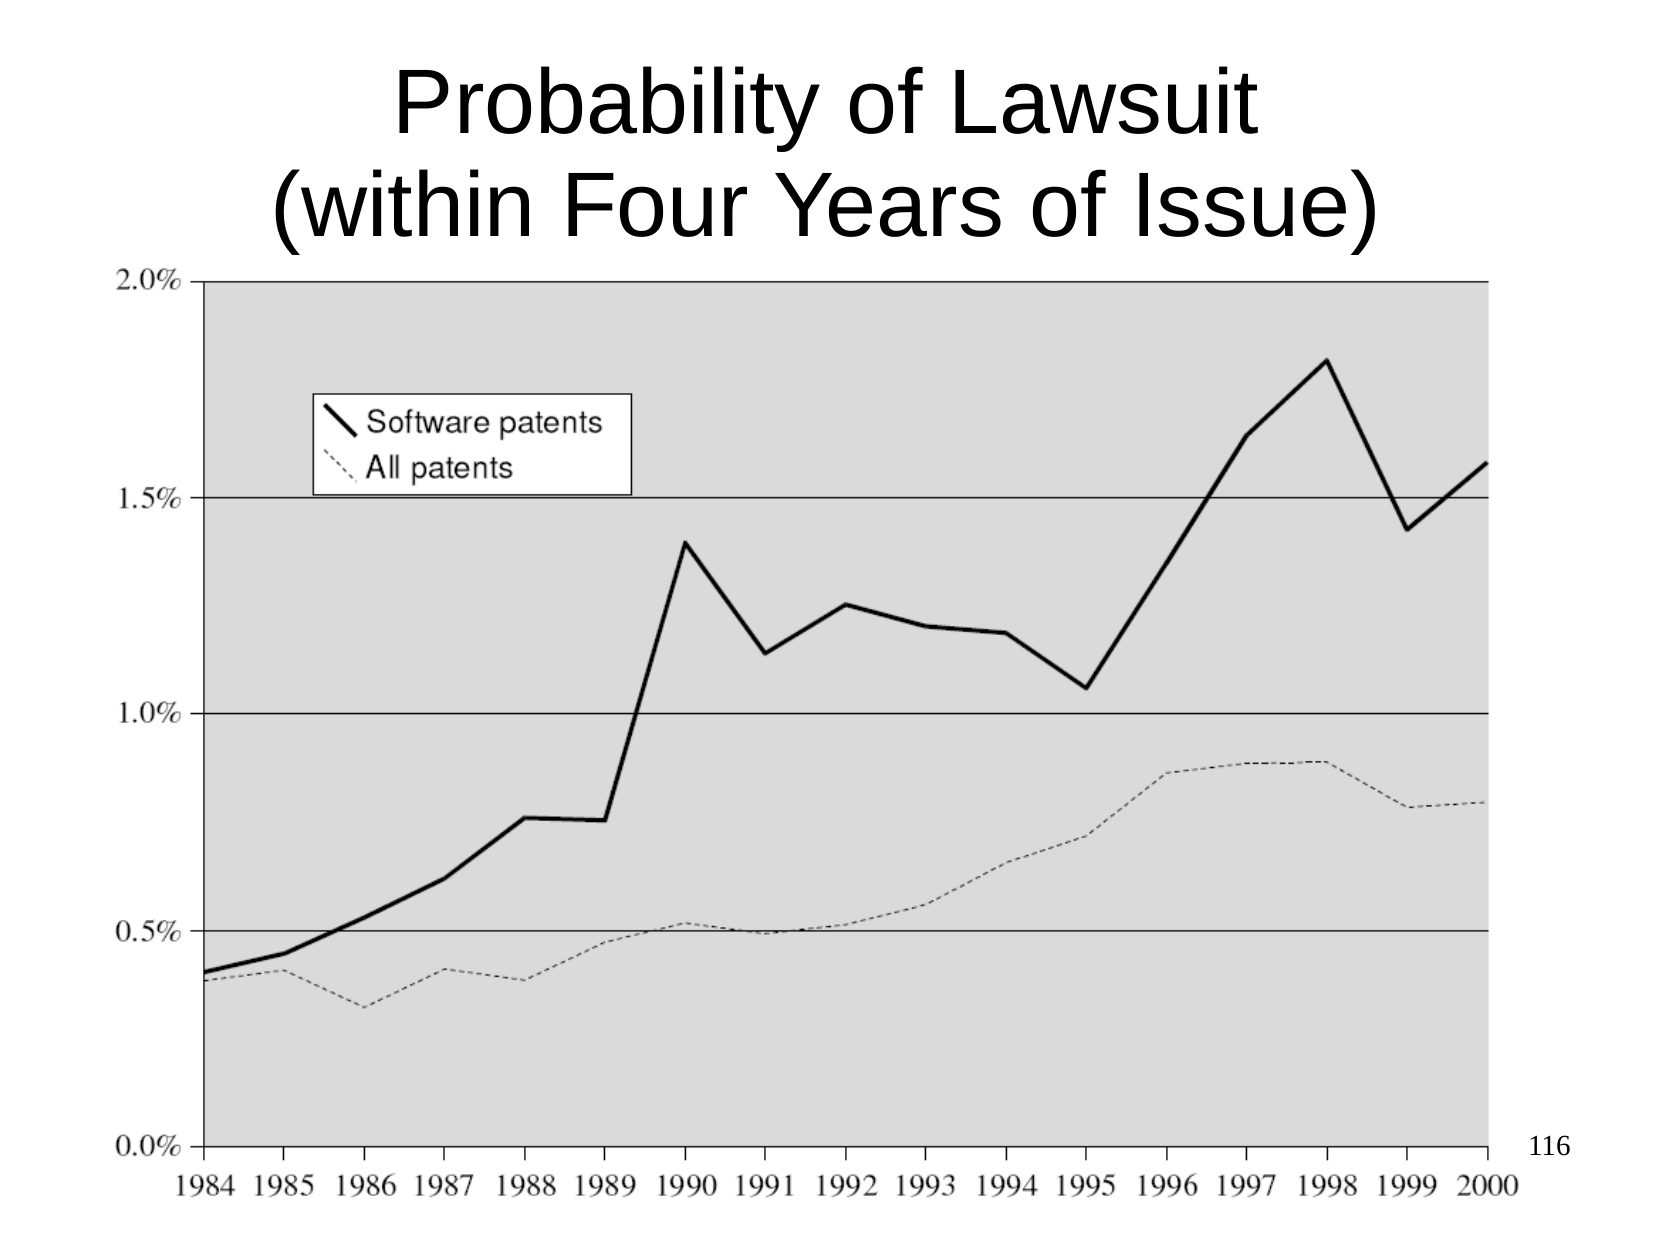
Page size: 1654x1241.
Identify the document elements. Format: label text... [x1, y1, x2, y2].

picture [104, 260, 1530, 1213]
title Probability of Lawsuit (within Four Years of Issue) [82, 50, 1571, 256]
